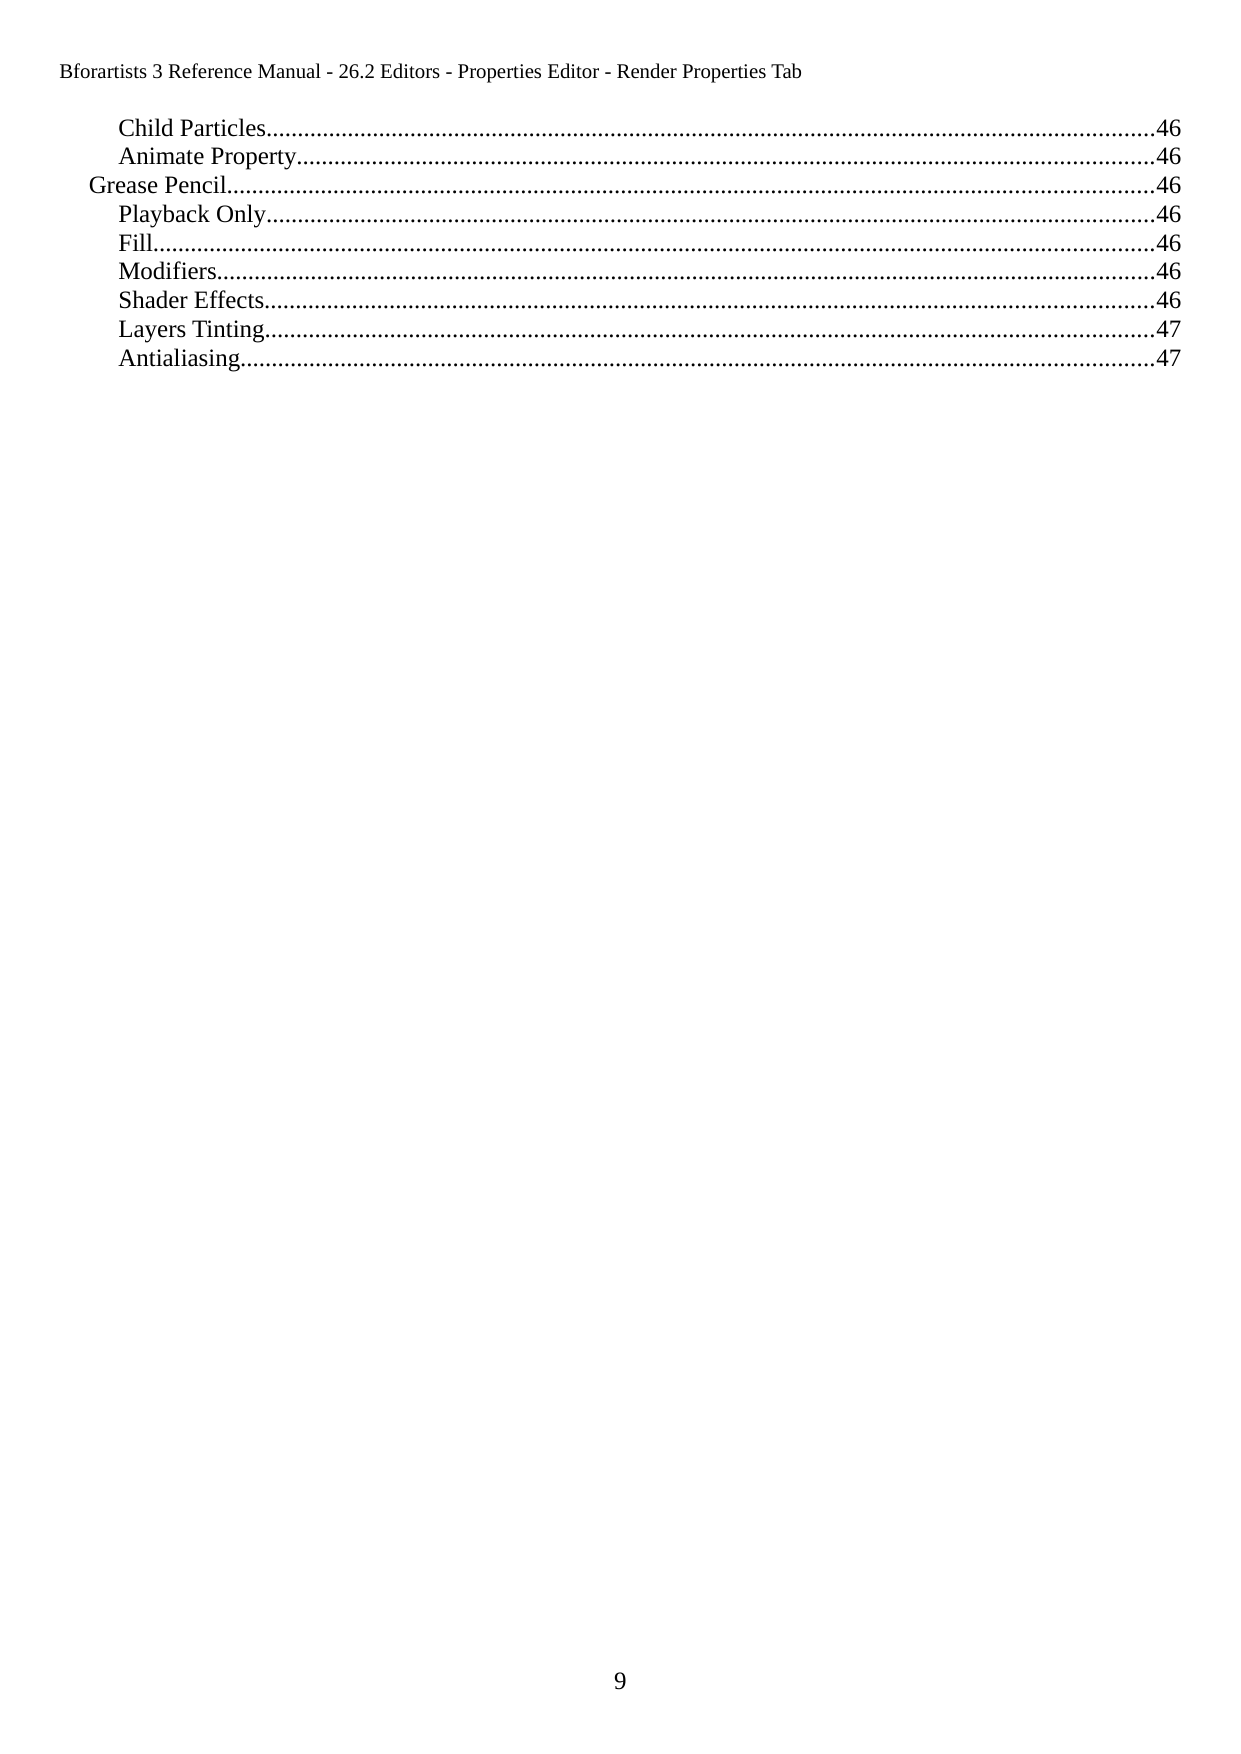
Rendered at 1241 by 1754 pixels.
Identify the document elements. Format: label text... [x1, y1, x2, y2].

text Shader Effects 46 [118, 285, 1181, 314]
text Animate Property 46 [118, 141, 1181, 170]
text Fill 46 [118, 228, 1181, 256]
text Playback Only 46 [118, 199, 1181, 228]
text Layers Tinting 47 [118, 314, 1181, 343]
text Modifiers 46 [118, 256, 1181, 285]
text Child Particles 46 [118, 113, 1181, 141]
text Antialiasing 47 [118, 343, 1181, 371]
text Grease Pencil 46 [88, 170, 1181, 199]
